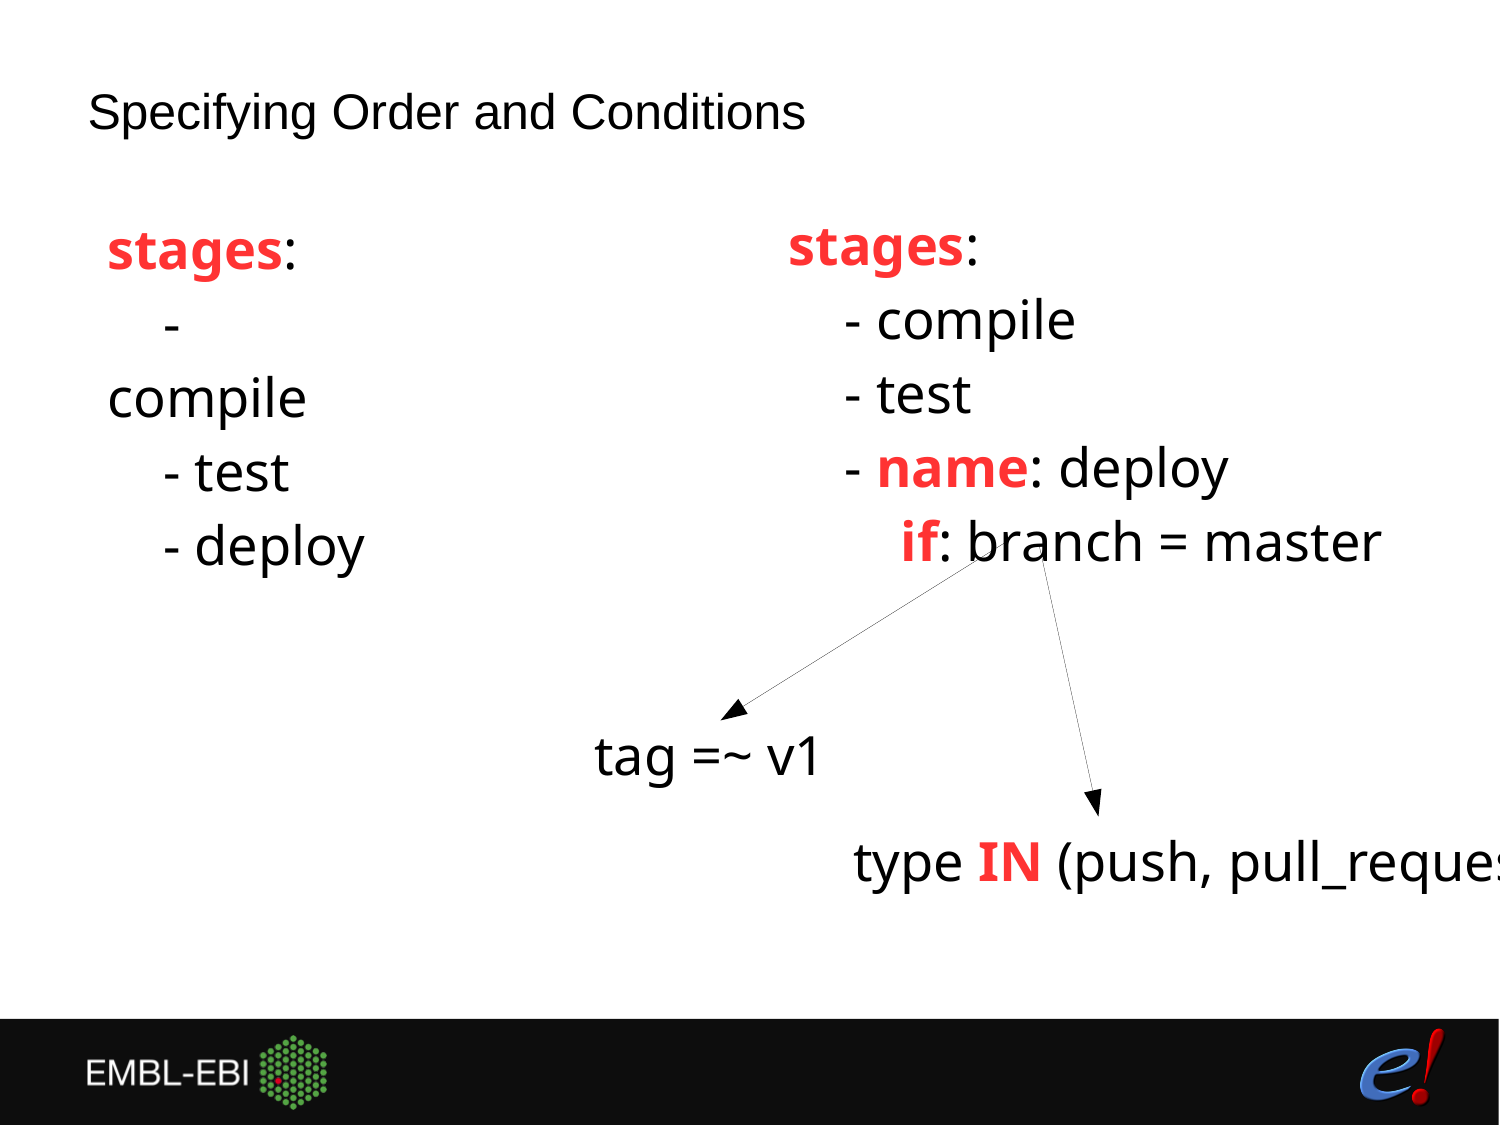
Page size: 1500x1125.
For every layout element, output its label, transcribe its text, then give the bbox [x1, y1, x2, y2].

text_box stages: - compile - test - deploy [92, 204, 390, 485]
text_box stages: - compile - test - name: deploy if: branch = master [773, 200, 1325, 547]
text_box tag =~ v1 [579, 710, 804, 792]
picture [1357, 1026, 1448, 1112]
picture [87, 1035, 327, 1110]
title Specifying Order and Conditions [87, 50, 1425, 175]
text_box type IN (push, pull_request) [838, 816, 1499, 898]
